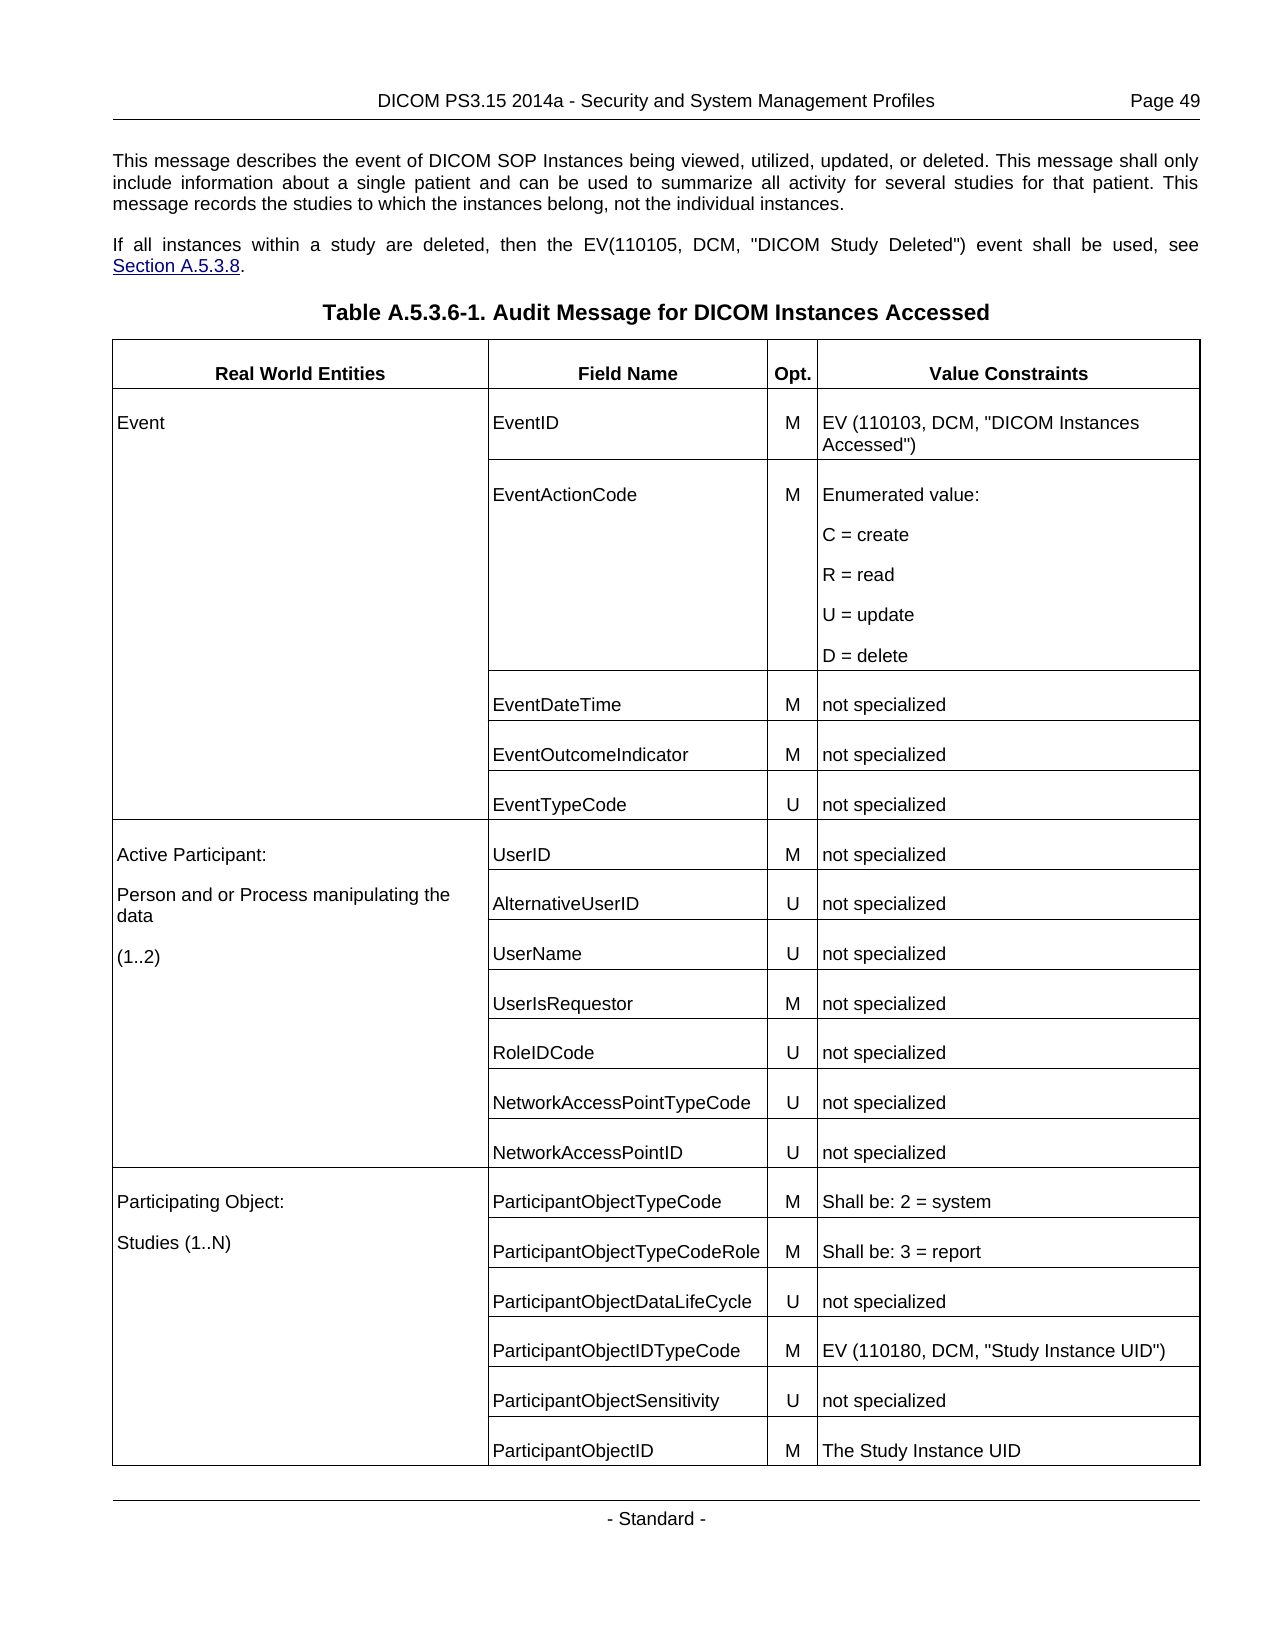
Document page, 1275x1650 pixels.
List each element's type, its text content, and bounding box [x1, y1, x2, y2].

text This message describes the event of DICOM SOP Instances being viewed, utilized, updated, or deleted. This message shall only include information about a single patient and can be used to summarize all activity for several studies for that patient. This message records the studies to which the instances belong, not the individual instances. [112, 150, 1200, 215]
table_cell The Study Instance UID [818, 1417, 1199, 1465]
table_cell M [768, 389, 817, 459]
table_cell EventID [489, 389, 767, 459]
table_cell not specialized [818, 1069, 1199, 1117]
table_cell not specialized [818, 970, 1199, 1018]
table_cell UserName [489, 920, 767, 968]
table_cell not specialized [818, 1268, 1199, 1316]
table_cell Event [113, 389, 488, 819]
table_cell EventOutcomeIndicator [489, 721, 767, 770]
table_cell AlternativeUserID [489, 870, 767, 919]
table_cell ParticipantObjectDataLifeCycle [489, 1268, 767, 1316]
table_cell EventActionCode [489, 460, 767, 670]
table_cell M [768, 671, 817, 720]
table_cell not specialized [818, 721, 1199, 770]
table_cell U [768, 1069, 817, 1117]
table_cell ParticipantObjectIDTypeCode [489, 1317, 767, 1366]
text Table A.5.3.6-1. Audit Message for DICOM Instances Accessed [112, 299, 1200, 325]
table_cell not specialized [818, 820, 1199, 869]
table_cell M [768, 1317, 817, 1366]
table_cell RoleIDCode [489, 1019, 767, 1068]
table_cell not specialized [818, 671, 1199, 720]
table_header Opt. [768, 340, 817, 388]
table_cell Participating Object: Studies (1..N) [113, 1168, 488, 1465]
table_cell U [768, 1268, 817, 1316]
table_cell U [768, 870, 817, 919]
table_cell M [768, 721, 817, 770]
table_header Field Name [489, 340, 767, 388]
table_cell U [768, 1019, 817, 1068]
table_cell Shall be: 2 = system [818, 1168, 1199, 1217]
table_cell ParticipantObjectID [489, 1417, 767, 1465]
table_cell not specialized [818, 771, 1199, 819]
table_cell U [768, 920, 817, 968]
table_cell ParticipantObjectTypeCode [489, 1168, 767, 1217]
table_header Value Constraints [818, 340, 1199, 388]
table_cell UserIsRequestor [489, 970, 767, 1018]
table_cell Enumerated value: C = create R = read U = update D = delete [818, 460, 1199, 670]
table_cell M [768, 820, 817, 869]
table_cell U [768, 771, 817, 819]
table_cell M [768, 1417, 817, 1465]
table_cell not specialized [818, 1019, 1199, 1068]
table_cell M [768, 970, 817, 1018]
table_cell ParticipantObjectSensitivity [489, 1367, 767, 1416]
table_cell EV (110180, DCM, "Study Instance UID") [818, 1317, 1199, 1366]
table_cell M [768, 460, 817, 670]
table_cell U [768, 1367, 817, 1416]
table_cell Active Participant: Person and or Process manipulating the data (1..2) [113, 820, 488, 1167]
table_cell NetworkAccessPointTypeCode [489, 1069, 767, 1117]
table_cell M [768, 1218, 817, 1267]
table_header Real World Entities [113, 340, 488, 388]
table_cell not specialized [818, 920, 1199, 968]
table_cell NetworkAccessPointID [489, 1119, 767, 1167]
table_cell not specialized [818, 870, 1199, 919]
table_cell UserID [489, 820, 767, 869]
table_cell ParticipantObjectTypeCodeRole [489, 1218, 767, 1267]
table_cell not specialized [818, 1367, 1199, 1416]
table_cell M [768, 1168, 817, 1217]
table_cell EV (110103, DCM, "DICOM Instances Accessed") [818, 389, 1199, 459]
table_cell not specialized [818, 1119, 1199, 1167]
table_cell EventDateTime [489, 671, 767, 720]
table_cell Shall be: 3 = report [818, 1218, 1199, 1267]
text If all instances within a study are deleted, then the EV(110105, DCM, "DICOM Study Deleted") event shall be used, see Section A.5.3.8. [112, 233, 1200, 277]
table_cell U [768, 1119, 817, 1167]
table_cell EventTypeCode [489, 771, 767, 819]
